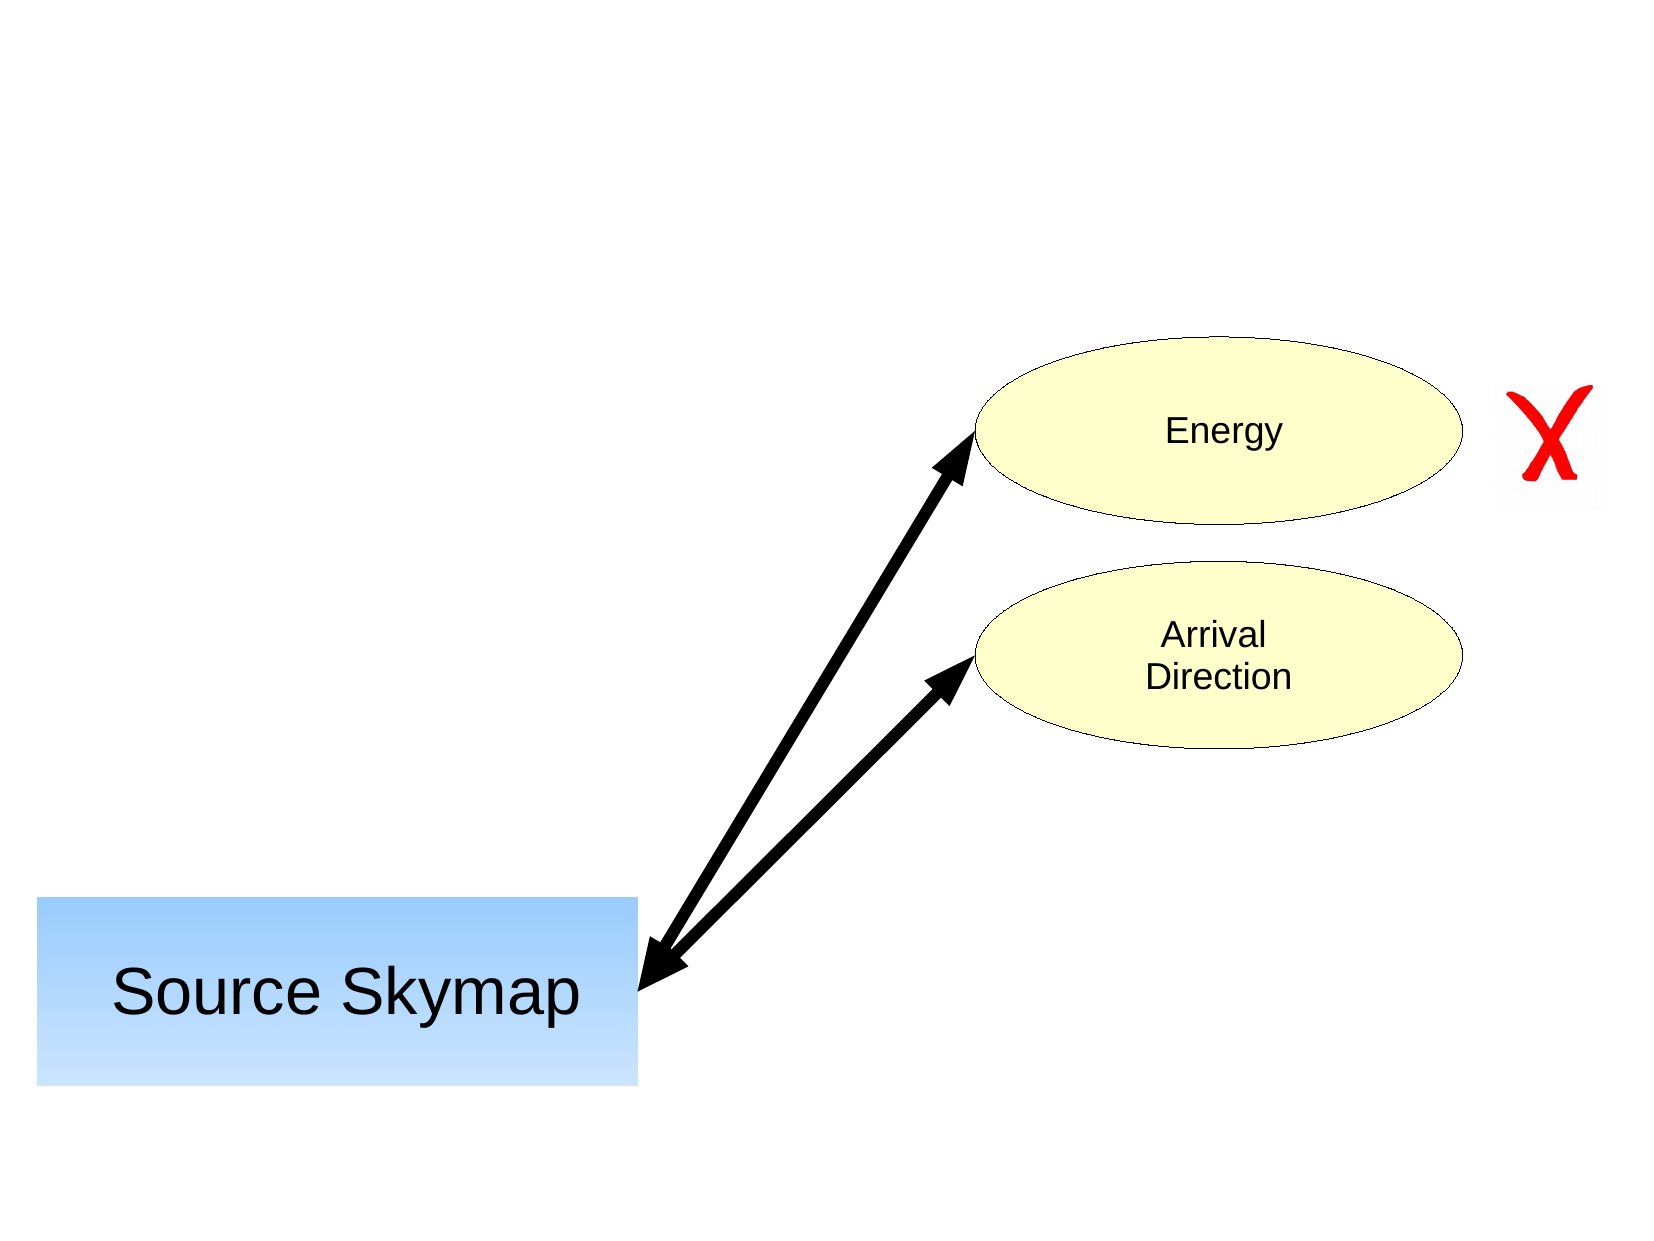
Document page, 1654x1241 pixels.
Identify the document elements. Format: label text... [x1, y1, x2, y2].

text_box Source Skymap [37, 897, 638, 1086]
text_box Arrival Direction [975, 561, 1463, 749]
picture [1494, 384, 1602, 511]
text_box Energy [975, 336, 1463, 525]
